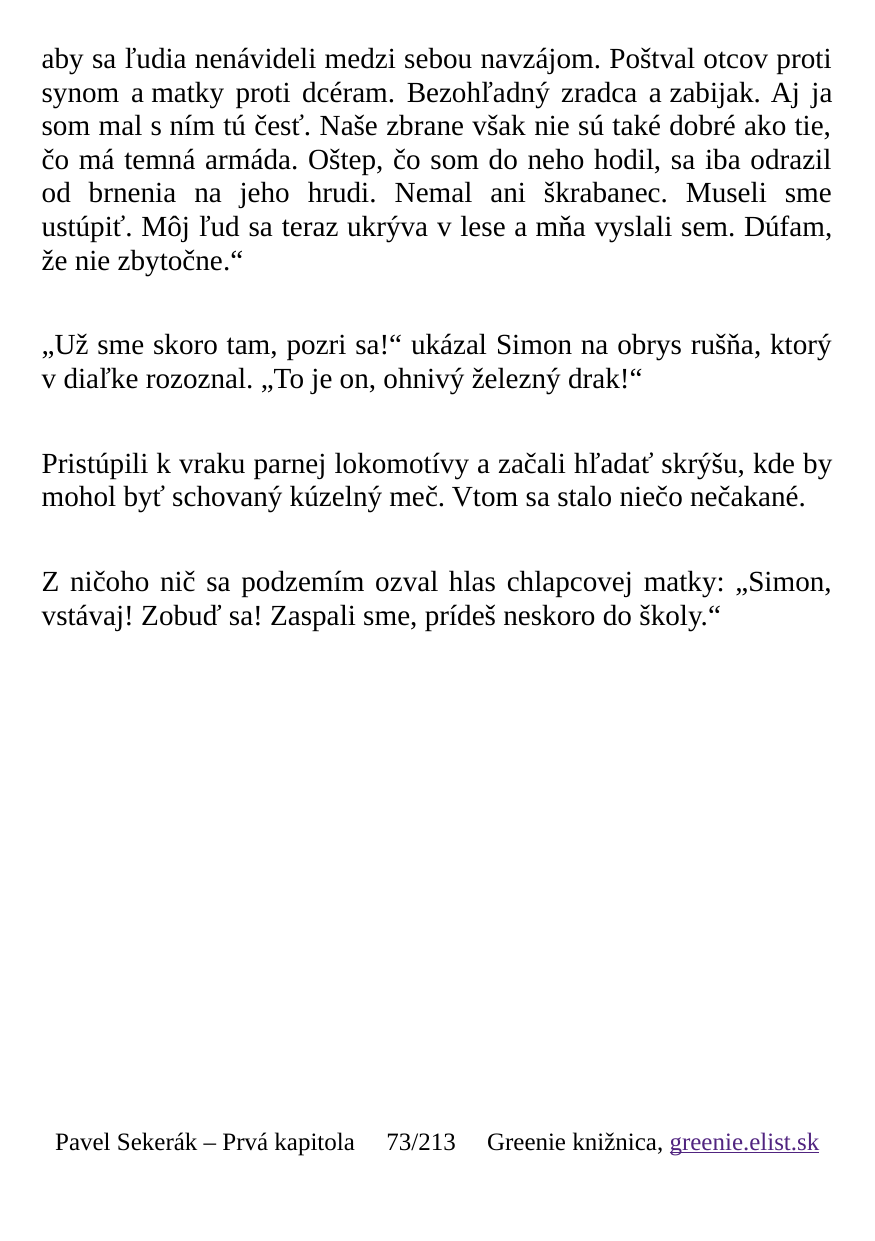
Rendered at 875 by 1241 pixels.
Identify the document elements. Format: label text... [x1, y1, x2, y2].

text aby sa ľudia nenávideli medzi sebou navzájom. Poštval otcov proti synom a matky proti dcéram. Bezohľadný zradca a zabijak. Aj ja som mal s ním tú česť. Naše zbrane však nie sú také dobré ako tie, čo má temná armáda. Oštep, čo som do neho hodil, sa iba odrazil od brnenia na jeho hrudi. Nemal ani škrabanec. Museli sme ustúpiť. Môj ľud sa teraz ukrýva v lese a mňa vyslali sem. Dúfam, že nie zbytočne.“ [41, 41, 833, 276]
text „Už sme skoro tam, pozri sa!“ ukázal Simon na obrys rušňa, ktorý v diaľke rozoznal. „To je on, ohnivý železný drak!“ [41, 327, 833, 394]
text Z ničoho nič sa podzemím ozval hlas chlapcovej matky: „Simon, vstávaj! Zobuď sa! Zaspali sme, prídeš neskoro do školy.“ [41, 564, 833, 631]
text Pristúpili k vraku parnej lokomotívy a začali hľadať skrýšu, kde by mohol byť schovaný kúzelný meč. Vtom sa stalo niečo nečakané. [41, 446, 833, 513]
